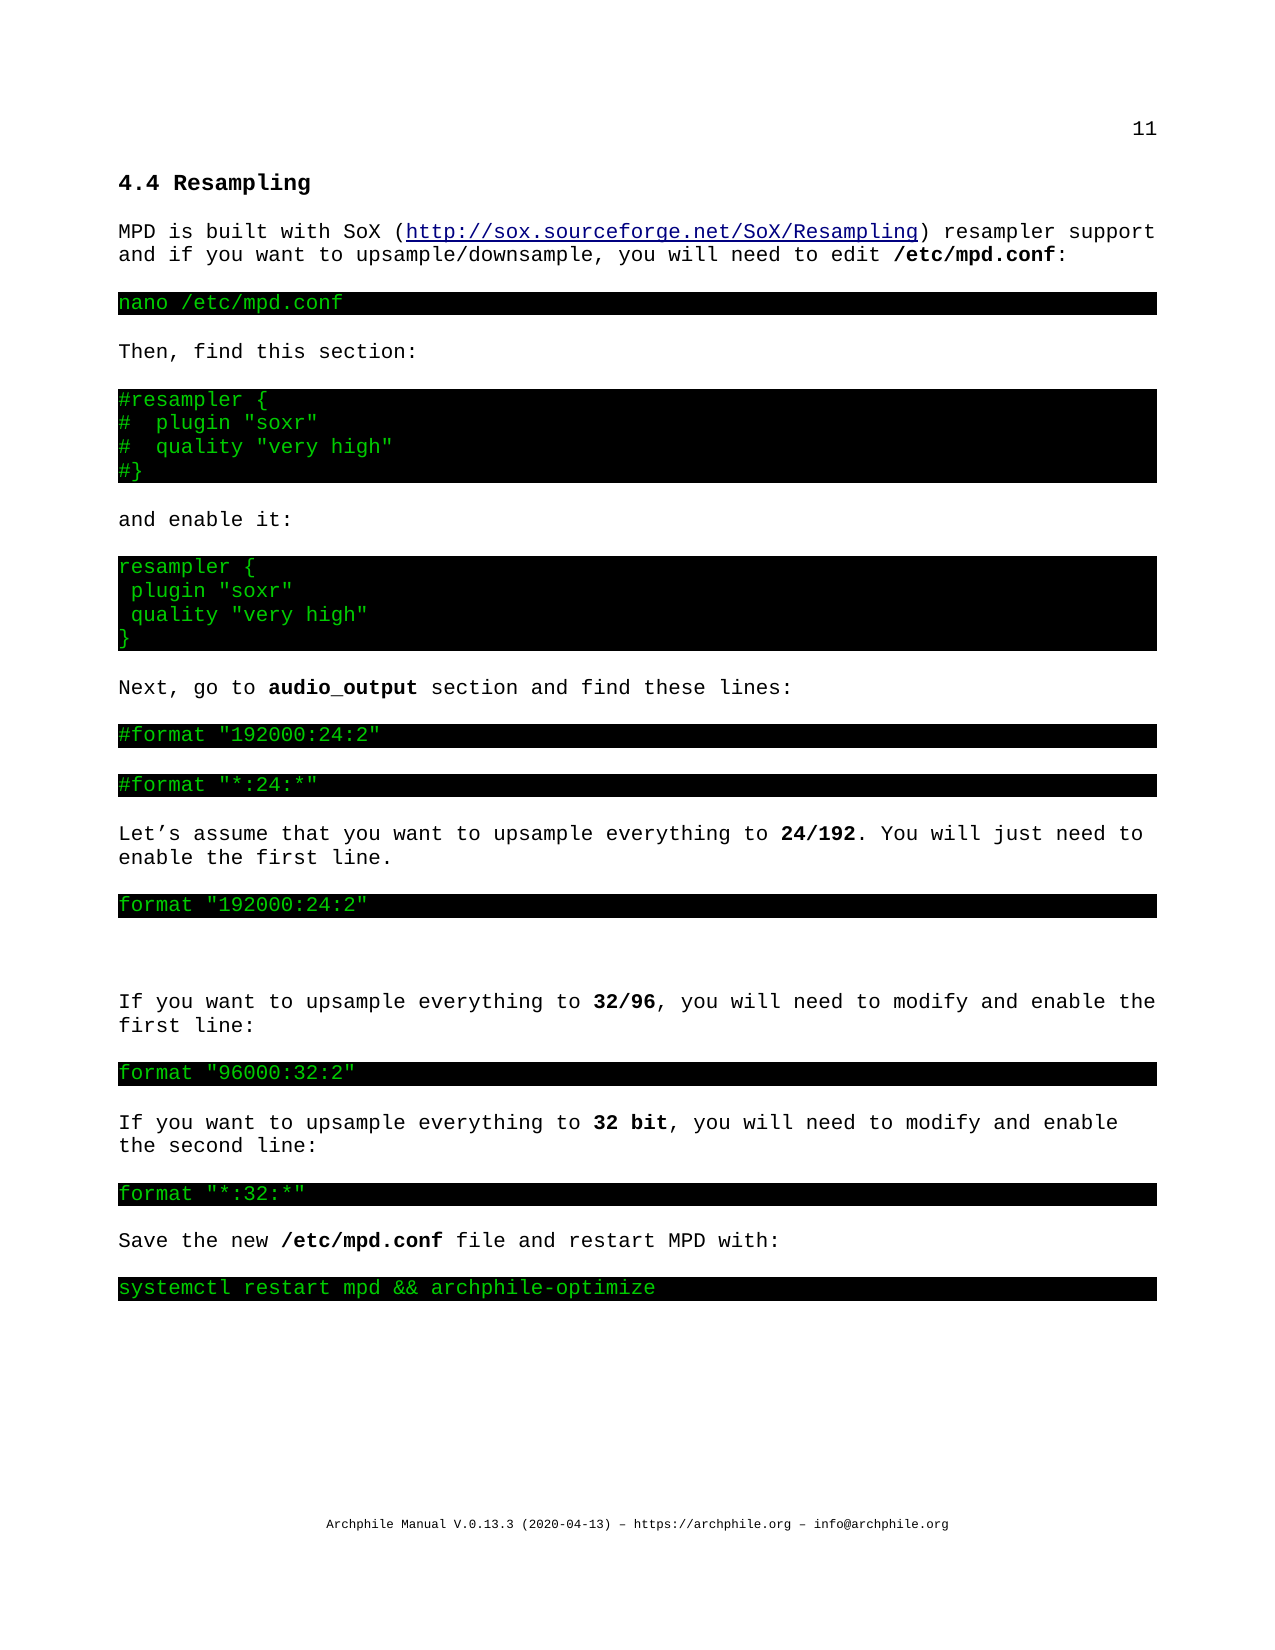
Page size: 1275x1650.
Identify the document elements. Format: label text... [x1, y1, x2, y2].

text #format "*:24:*" [118, 774, 1157, 797]
text # plugin "soxr" [118, 412, 1157, 436]
text nano /etc/mpd.conf [118, 292, 1157, 315]
text MPD is built with SoX (http://sox.sourceforge.net/SoX/Resampling) resampler support and if you want to upsample/downsample, you will need to edit /etc/mpd.conf: [118, 221, 1157, 268]
text If you want to upsample everything to 32/96, you will need to modify and enable the first line: [118, 991, 1157, 1038]
text #resampler { [118, 389, 1157, 412]
text # quality "very high" [118, 436, 1157, 459]
text systemctl restart mpd && archphile-optimize [118, 1277, 1157, 1301]
text Save the new /etc/mpd.conf file and restart MPD with: [118, 1230, 1157, 1254]
text Let’s assume that you want to upsample everything to 24/192. You will just need to enable the first line. [118, 823, 1157, 871]
text quality "very high" [118, 604, 1157, 627]
text 4.4 Resampling [118, 171, 1157, 197]
text format "96000:32:2" [118, 1062, 1157, 1086]
text Next, go to audio_output section and find these lines: [118, 677, 1157, 701]
text resampler { [118, 556, 1157, 580]
text #} [118, 459, 1157, 483]
text format "192000:24:2" [118, 894, 1157, 918]
text and enable it: [118, 509, 1157, 533]
text Then, find this section: [118, 341, 1157, 365]
text format "*:32:*" [118, 1183, 1157, 1206]
text } [118, 627, 1157, 651]
text If you want to upsample everything to 32 bit, you will need to modify and enable the second line: [118, 1112, 1157, 1159]
text #format "192000:24:2" [118, 724, 1157, 748]
text plugin "soxr" [118, 580, 1157, 604]
